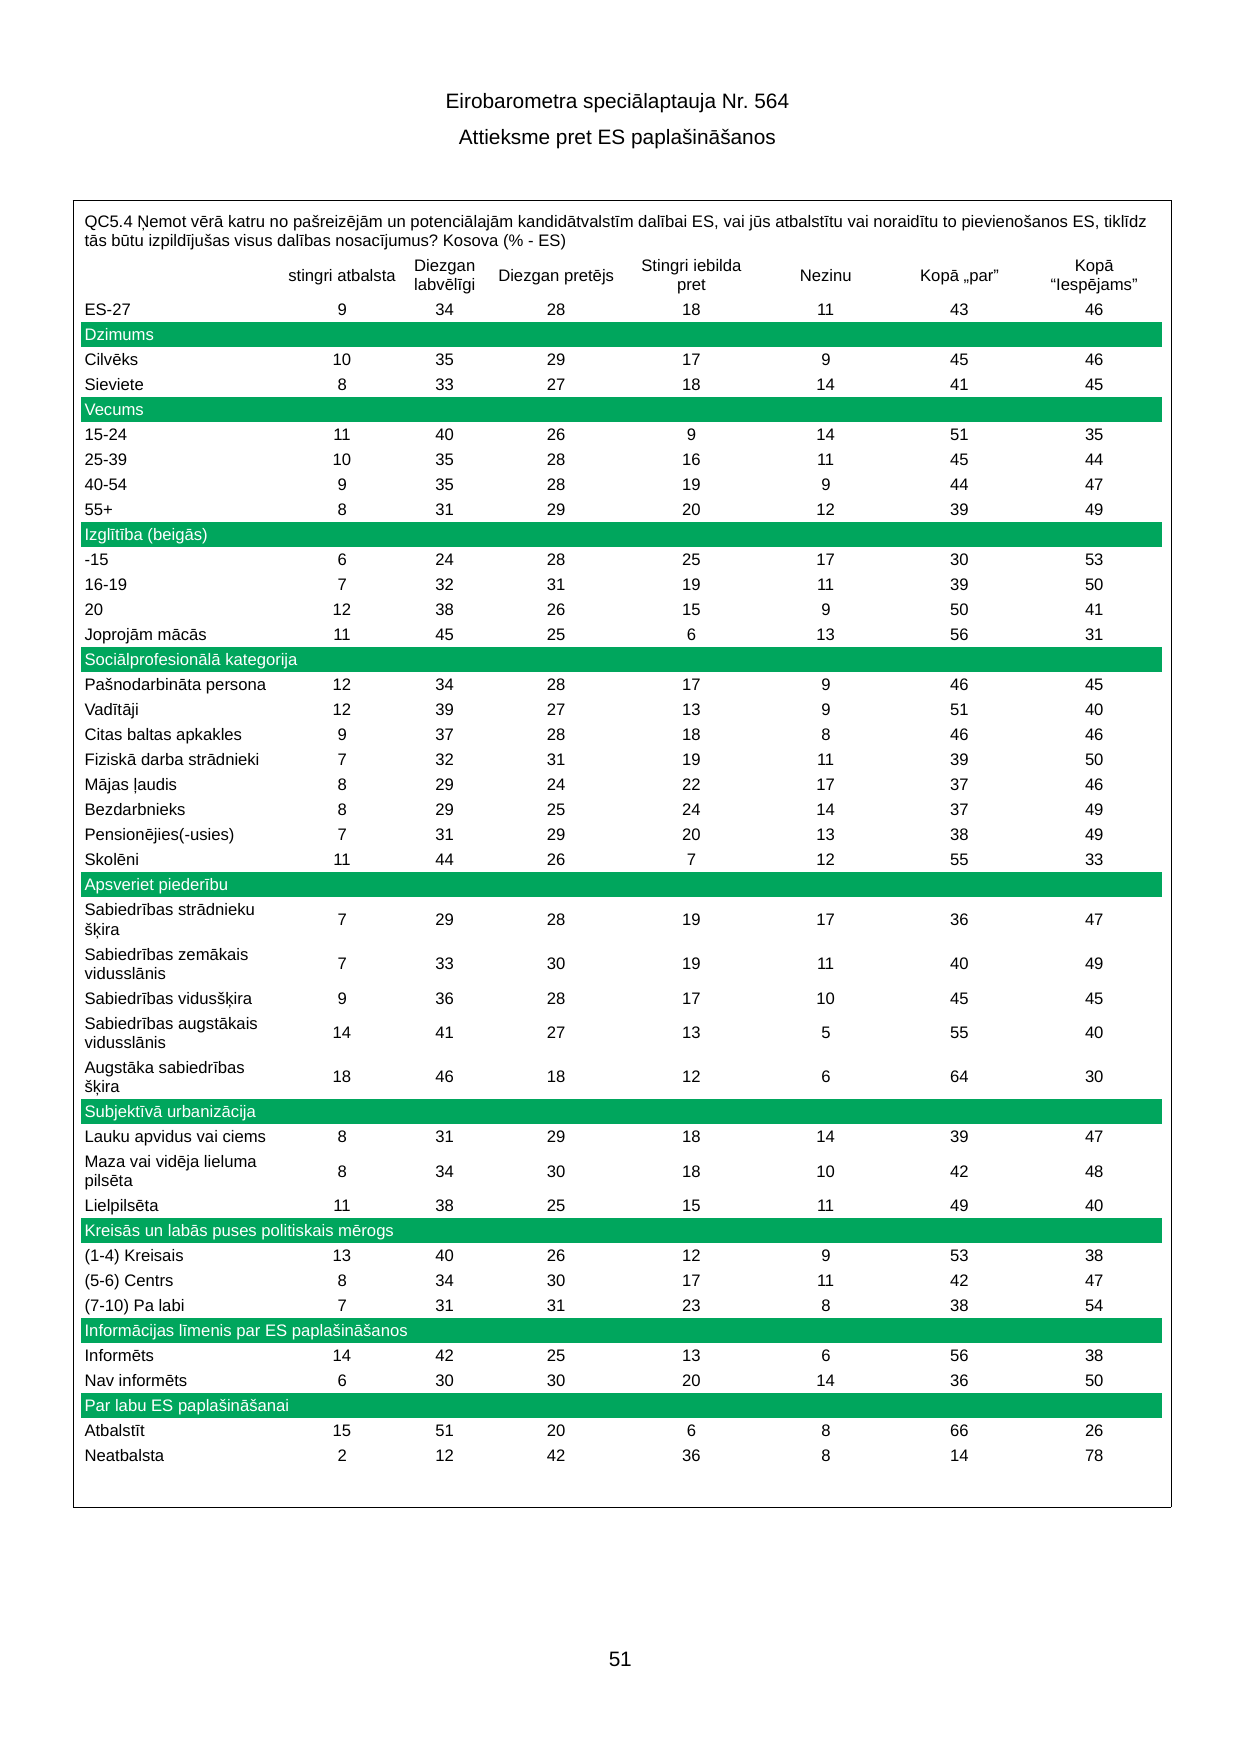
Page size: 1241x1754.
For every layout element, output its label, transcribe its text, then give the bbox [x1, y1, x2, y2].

table_cell 19 [624, 747, 759, 772]
table_cell 9 [759, 347, 892, 372]
table_cell 13 [283, 1243, 401, 1268]
table_cell Kopā „par” [892, 253, 1026, 297]
table_cell Maza vai vidēja lieluma pilsēta [81, 1149, 283, 1193]
table_cell 44 [1026, 447, 1162, 472]
table_cell 47 [1026, 472, 1162, 497]
table_cell 51 [892, 422, 1026, 447]
table_cell 8 [283, 497, 401, 522]
table_cell 11 [283, 422, 401, 447]
table_cell (7-10) Pa labi [81, 1293, 283, 1318]
table_cell 45 [401, 622, 488, 647]
table_cell 9 [759, 672, 892, 697]
table_cell 39 [892, 747, 1026, 772]
table_cell 12 [624, 1243, 759, 1268]
table_cell 6 [624, 622, 759, 647]
table_cell 40 [401, 1243, 488, 1268]
table_cell 20 [488, 1418, 623, 1443]
table_cell 49 [1026, 497, 1162, 522]
table_cell 17 [624, 1268, 759, 1293]
table_cell 28 [488, 986, 623, 1011]
table_cell 17 [759, 897, 892, 941]
table_cell 8 [759, 1443, 892, 1468]
table_cell 26 [488, 847, 623, 872]
table_cell Dzimums [81, 322, 1162, 347]
table_cell 36 [892, 1368, 1026, 1393]
table_cell 31 [401, 1124, 488, 1149]
table_cell 51 [401, 1418, 488, 1443]
table_cell 8 [759, 1293, 892, 1318]
table_cell 14 [283, 1011, 401, 1055]
table_cell 7 [283, 822, 401, 847]
table_cell 13 [624, 697, 759, 722]
table_cell 55+ [81, 497, 283, 522]
table_cell 28 [488, 472, 623, 497]
table_cell 30 [1026, 1055, 1162, 1099]
table_cell 8 [283, 372, 401, 397]
table_cell 48 [1026, 1149, 1162, 1193]
table_cell 31 [401, 822, 488, 847]
table_cell 25 [488, 622, 623, 647]
table_cell 17 [624, 347, 759, 372]
table_cell 41 [892, 372, 1026, 397]
table_cell Vecums [81, 397, 1162, 422]
table_cell 27 [488, 697, 623, 722]
table_cell 11 [283, 622, 401, 647]
table_cell 45 [1026, 372, 1162, 397]
table_cell 12 [624, 1055, 759, 1099]
table_cell Sabiedrības augstākais vidusslānis [81, 1011, 283, 1055]
table_cell 9 [759, 597, 892, 622]
table_cell Kreisās un labās puses politiskais mērogs [81, 1218, 1162, 1243]
table_cell 7 [283, 897, 401, 941]
table_cell 28 [488, 547, 623, 572]
table_cell 35 [401, 472, 488, 497]
table_cell 34 [401, 1268, 488, 1293]
table_cell 11 [759, 1193, 892, 1218]
table_cell 56 [892, 622, 1026, 647]
table_cell 17 [759, 547, 892, 572]
table_cell 36 [401, 986, 488, 1011]
table_cell 14 [759, 1124, 892, 1149]
table_cell 23 [624, 1293, 759, 1318]
table_cell 14 [283, 1343, 401, 1368]
table_cell 37 [401, 722, 488, 747]
table_cell 6 [759, 1343, 892, 1368]
table_cell 24 [488, 772, 623, 797]
table_cell 49 [1026, 797, 1162, 822]
table_cell 28 [488, 447, 623, 472]
table_cell 24 [401, 547, 488, 572]
table_cell Mājas ļaudis [81, 772, 283, 797]
table_cell 32 [401, 747, 488, 772]
table_cell 38 [1026, 1243, 1162, 1268]
table_cell Vadītāji [81, 697, 283, 722]
table_cell 9 [759, 1243, 892, 1268]
table_cell 7 [624, 847, 759, 872]
table_cell Par labu ES paplašināšanai [81, 1393, 1162, 1418]
table_cell 8 [283, 1124, 401, 1149]
table_cell 66 [892, 1418, 1026, 1443]
table_cell Pašnodarbināta persona [81, 672, 283, 697]
table_cell 9 [759, 697, 892, 722]
table_cell 31 [488, 572, 623, 597]
table_cell Diezgan pretējs [488, 253, 623, 297]
table_cell 10 [283, 447, 401, 472]
table_cell Citas baltas apkakles [81, 722, 283, 747]
table_cell 28 [488, 672, 623, 697]
table_cell 29 [488, 497, 623, 522]
table_cell 53 [892, 1243, 1026, 1268]
table_cell 45 [1026, 986, 1162, 1011]
table_header QC5.4 Ņemot vērā katru no pašreizējām un potenciālajām kandidātvalstīm dalībai ES, vai jūs atbalstītu vai noraidītu to pievienošanos ES, tiklīdz tās būtu izpildījušas visus dalības nosacījumus? Kosova (% - ES) [81, 209, 1162, 253]
table_cell Sociālprofesionālā kategorija [81, 647, 1162, 672]
table_cell 46 [1026, 297, 1162, 322]
table_cell 38 [892, 822, 1026, 847]
table_cell 36 [624, 1443, 759, 1468]
table_cell 47 [1026, 897, 1162, 941]
table_cell 9 [283, 297, 401, 322]
table_cell 18 [624, 722, 759, 747]
table_cell 20 [624, 1368, 759, 1393]
table_cell Informēts [81, 1343, 283, 1368]
table_cell 17 [759, 772, 892, 797]
table_cell 14 [759, 372, 892, 397]
table_cell 11 [283, 847, 401, 872]
table_cell 46 [892, 672, 1026, 697]
table_cell 8 [283, 1149, 401, 1193]
table_cell 43 [892, 297, 1026, 322]
table_cell 39 [892, 572, 1026, 597]
table_cell 13 [759, 622, 892, 647]
table_cell Sieviete [81, 372, 283, 397]
table_cell 9 [283, 986, 401, 1011]
table_cell 17 [624, 986, 759, 1011]
table_cell Apsveriet piederību [81, 872, 1162, 897]
table_cell 6 [283, 547, 401, 572]
table_cell 26 [488, 597, 623, 622]
table_cell 31 [488, 747, 623, 772]
table_cell 53 [1026, 547, 1162, 572]
table_cell 20 [81, 597, 283, 622]
table_cell 29 [401, 797, 488, 822]
table_cell 30 [488, 941, 623, 986]
table_cell Skolēni [81, 847, 283, 872]
table_cell 19 [624, 572, 759, 597]
table_cell 7 [283, 572, 401, 597]
table_cell 25 [624, 547, 759, 572]
table_cell 26 [1026, 1418, 1162, 1443]
table_cell [81, 253, 283, 297]
table_cell 28 [488, 722, 623, 747]
table_cell 9 [624, 422, 759, 447]
table_cell Kopā “Iespējams” [1026, 253, 1162, 297]
table_cell 49 [1026, 941, 1162, 986]
table_cell 41 [1026, 597, 1162, 622]
table_cell 34 [401, 297, 488, 322]
table_cell 34 [401, 1149, 488, 1193]
table_cell 7 [283, 1293, 401, 1318]
table_cell 30 [488, 1368, 623, 1393]
table_cell Nezinu [759, 253, 892, 297]
table_cell 25 [488, 1343, 623, 1368]
table_cell 44 [892, 472, 1026, 497]
table_cell 6 [283, 1368, 401, 1393]
table_cell 8 [759, 1418, 892, 1443]
table_cell 13 [759, 822, 892, 847]
table_cell 30 [488, 1149, 623, 1193]
table_cell 35 [401, 347, 488, 372]
table_cell 46 [1026, 772, 1162, 797]
table_cell 29 [401, 897, 488, 941]
table_cell 36 [892, 897, 1026, 941]
table_cell 8 [283, 1268, 401, 1293]
table_cell 12 [759, 497, 892, 522]
table_cell 12 [401, 1443, 488, 1468]
table_cell 39 [401, 697, 488, 722]
table_cell 7 [283, 747, 401, 772]
table_cell Nav informēts [81, 1368, 283, 1393]
table_cell 33 [1026, 847, 1162, 872]
table_cell 20 [624, 822, 759, 847]
table_cell 46 [892, 722, 1026, 747]
table_cell 7 [283, 941, 401, 986]
table_cell 40 [1026, 1011, 1162, 1055]
table_cell 11 [759, 297, 892, 322]
table_cell 30 [488, 1268, 623, 1293]
table_cell Stingri iebilda pret [624, 253, 759, 297]
table_cell Izglītība (beigās) [81, 522, 1162, 547]
table_cell 38 [892, 1293, 1026, 1318]
table_cell 2 [283, 1443, 401, 1468]
table_cell 16-19 [81, 572, 283, 597]
table_cell 14 [759, 422, 892, 447]
table_cell 11 [759, 747, 892, 772]
table_cell 51 [892, 697, 1026, 722]
table_cell 40 [401, 422, 488, 447]
table_cell Augstāka sabiedrības šķira [81, 1055, 283, 1099]
table_cell 42 [892, 1268, 1026, 1293]
table_cell Sabiedrības strādnieku šķira [81, 897, 283, 941]
table_cell 22 [624, 772, 759, 797]
table_cell Diezgan labvēlīgi [401, 253, 488, 297]
table_cell 20 [624, 497, 759, 522]
table_cell 31 [1026, 622, 1162, 647]
table_cell 29 [488, 822, 623, 847]
table_cell Sabiedrības zemākais vidusslānis [81, 941, 283, 986]
table_cell 9 [283, 722, 401, 747]
table_cell 11 [759, 941, 892, 986]
table_cell Pensionējies(-usies) [81, 822, 283, 847]
table_cell 31 [401, 497, 488, 522]
table_cell 40-54 [81, 472, 283, 497]
table_cell 35 [1026, 422, 1162, 447]
table_cell ES-27 [81, 297, 283, 322]
table_cell 56 [892, 1343, 1026, 1368]
table_cell 14 [892, 1443, 1026, 1468]
table_cell Neatbalsta [81, 1443, 283, 1468]
table_cell 12 [283, 672, 401, 697]
table_cell 8 [283, 772, 401, 797]
table_cell 26 [488, 422, 623, 447]
table_cell Atbalstīt [81, 1418, 283, 1443]
table_cell 27 [488, 1011, 623, 1055]
table_cell 14 [759, 797, 892, 822]
table_cell 42 [488, 1443, 623, 1468]
table_cell 46 [401, 1055, 488, 1099]
table_cell 35 [401, 447, 488, 472]
table_cell 10 [283, 347, 401, 372]
table_cell 42 [892, 1149, 1026, 1193]
table_cell 15-24 [81, 422, 283, 447]
table_cell 39 [892, 1124, 1026, 1149]
table_cell 38 [401, 597, 488, 622]
table_cell 27 [488, 372, 623, 397]
table_cell Lielpilsēta [81, 1193, 283, 1218]
table_cell (1-4) Kreisais [81, 1243, 283, 1268]
table_cell 25 [488, 797, 623, 822]
table_cell 5 [759, 1011, 892, 1055]
table_cell Informācijas līmenis par ES paplašināšanos [81, 1318, 1162, 1343]
table_cell 64 [892, 1055, 1026, 1099]
table_cell 33 [401, 941, 488, 986]
table_cell 11 [283, 1193, 401, 1218]
table_cell 50 [1026, 747, 1162, 772]
table_cell 12 [759, 847, 892, 872]
table_cell 15 [624, 1193, 759, 1218]
table_cell 26 [488, 1243, 623, 1268]
table_cell 29 [488, 1124, 623, 1149]
table_cell 24 [624, 797, 759, 822]
table_cell stingri atbalsta [283, 253, 401, 297]
table_cell 50 [892, 597, 1026, 622]
table_cell 37 [892, 797, 1026, 822]
table_cell 15 [283, 1418, 401, 1443]
table_cell 18 [624, 1124, 759, 1149]
table_cell 11 [759, 572, 892, 597]
table_cell 16 [624, 447, 759, 472]
table_cell 55 [892, 847, 1026, 872]
table_cell Cilvēks [81, 347, 283, 372]
table_cell 15 [624, 597, 759, 622]
table_cell 12 [283, 697, 401, 722]
table_cell 50 [1026, 572, 1162, 597]
table_cell 40 [1026, 1193, 1162, 1218]
table_cell 34 [401, 672, 488, 697]
table_cell Lauku apvidus vai ciems [81, 1124, 283, 1149]
table_cell 31 [488, 1293, 623, 1318]
table_cell Subjektīvā urbanizācija [81, 1099, 1162, 1124]
table_cell Sabiedrības vidusšķira [81, 986, 283, 1011]
table_cell 50 [1026, 1368, 1162, 1393]
table_cell 47 [1026, 1268, 1162, 1293]
table_cell 29 [401, 772, 488, 797]
table_cell 40 [892, 941, 1026, 986]
table_cell 10 [759, 986, 892, 1011]
table_cell 78 [1026, 1443, 1162, 1468]
table_cell 19 [624, 941, 759, 986]
table_cell 40 [1026, 697, 1162, 722]
table_cell 18 [283, 1055, 401, 1099]
table_cell 55 [892, 1011, 1026, 1055]
table_cell 8 [759, 722, 892, 747]
table_cell 25 [488, 1193, 623, 1218]
table_cell 54 [1026, 1293, 1162, 1318]
table_cell (5-6) Centrs [81, 1268, 283, 1293]
table_cell 12 [283, 597, 401, 622]
table_cell 31 [401, 1293, 488, 1318]
table_cell 38 [1026, 1343, 1162, 1368]
table_cell 8 [283, 797, 401, 822]
table_cell Bezdarbnieks [81, 797, 283, 822]
table_cell 18 [488, 1055, 623, 1099]
table_cell 45 [892, 447, 1026, 472]
table_cell 13 [624, 1343, 759, 1368]
table_cell 41 [401, 1011, 488, 1055]
table_cell 46 [1026, 722, 1162, 747]
table_cell 37 [892, 772, 1026, 797]
table_cell 49 [892, 1193, 1026, 1218]
table_cell 28 [488, 897, 623, 941]
table_cell 46 [1026, 347, 1162, 372]
table_cell 19 [624, 897, 759, 941]
table_cell Fiziskā darba strādnieki [81, 747, 283, 772]
table_cell 13 [624, 1011, 759, 1055]
table_cell 17 [624, 672, 759, 697]
table_cell 19 [624, 472, 759, 497]
table_cell -15 [81, 547, 283, 572]
table_cell 6 [624, 1418, 759, 1443]
table_cell 18 [624, 297, 759, 322]
table_cell 45 [892, 347, 1026, 372]
table_cell 42 [401, 1343, 488, 1368]
table_cell Joprojām mācās [81, 622, 283, 647]
table_cell 6 [759, 1055, 892, 1099]
table_cell 10 [759, 1149, 892, 1193]
table_cell 44 [401, 847, 488, 872]
table_cell 49 [1026, 822, 1162, 847]
table_cell 9 [283, 472, 401, 497]
table_cell 29 [488, 347, 623, 372]
table_cell 32 [401, 572, 488, 597]
table_cell 30 [401, 1368, 488, 1393]
table_cell 39 [892, 497, 1026, 522]
table_cell 25-39 [81, 447, 283, 472]
table_cell 18 [624, 372, 759, 397]
table_cell 28 [488, 297, 623, 322]
table_cell 45 [892, 986, 1026, 1011]
table_cell 38 [401, 1193, 488, 1218]
table_cell 33 [401, 372, 488, 397]
table_cell 30 [892, 547, 1026, 572]
table_cell 47 [1026, 1124, 1162, 1149]
table_cell 45 [1026, 672, 1162, 697]
table_cell 18 [624, 1149, 759, 1193]
table_cell 14 [759, 1368, 892, 1393]
table_cell 11 [759, 447, 892, 472]
table_cell 11 [759, 1268, 892, 1293]
table_cell 9 [759, 472, 892, 497]
